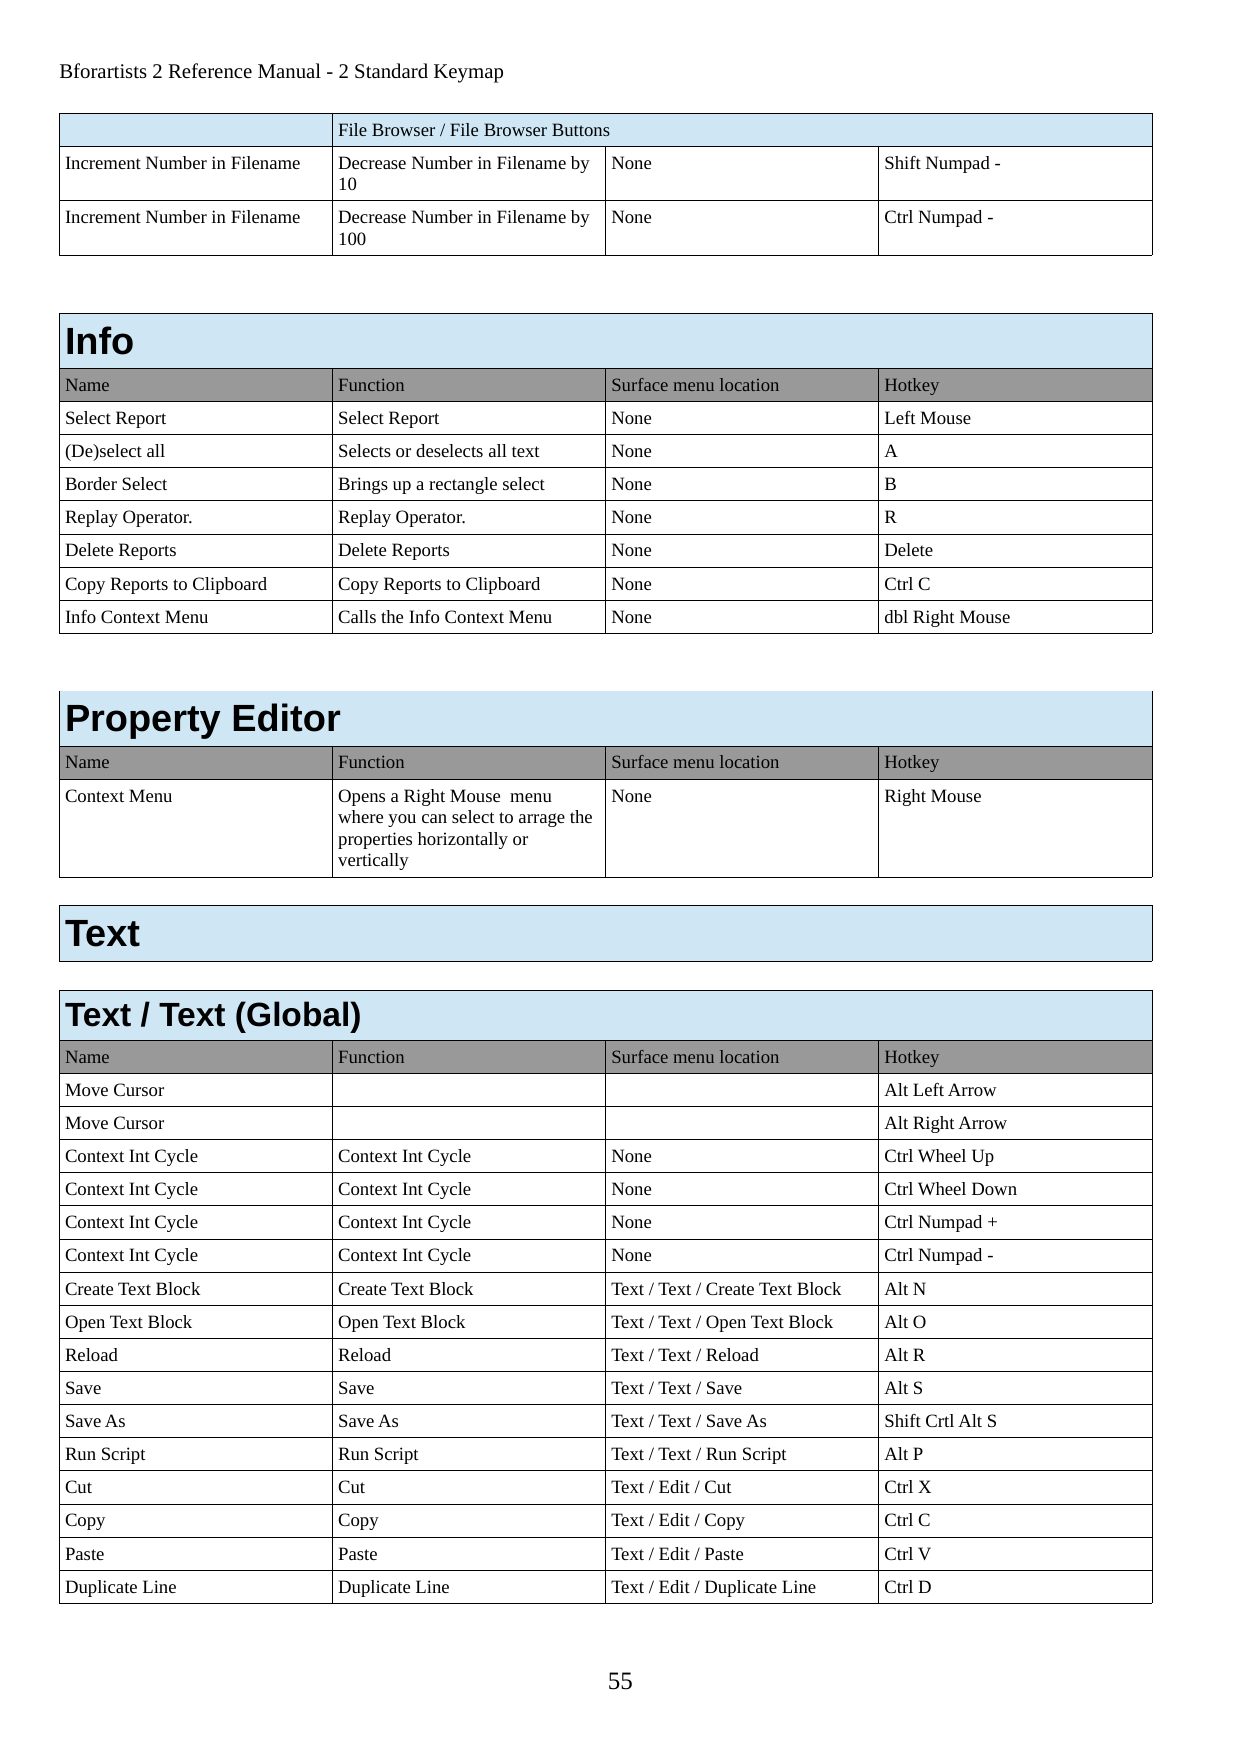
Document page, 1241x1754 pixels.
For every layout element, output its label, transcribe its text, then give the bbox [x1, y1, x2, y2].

table_cell Hotkey [879, 369, 1152, 401]
table_cell Run Script [60, 1438, 332, 1470]
table_cell None [606, 435, 878, 467]
table_cell Save As [60, 1405, 332, 1437]
table_cell Cut [60, 1471, 332, 1503]
table_cell Context Int Cycle [60, 1140, 332, 1172]
table_cell None [606, 1173, 878, 1205]
table_cell Reload [333, 1339, 605, 1371]
table_cell Duplicate Line [60, 1571, 332, 1603]
table_cell R [879, 501, 1152, 533]
table_cell Border Select [60, 468, 332, 500]
table_cell Ctrl D [879, 1571, 1152, 1603]
table_cell Name [60, 1041, 332, 1073]
table_cell Info Context Menu [60, 601, 332, 633]
table_cell Ctrl Numpad - [879, 1240, 1152, 1272]
table_cell Select Report [60, 402, 332, 434]
table_cell Copy Reports to Clipboard [60, 568, 332, 600]
table_cell Context Int Cycle [333, 1206, 605, 1238]
table_cell Calls the Info Context Menu [333, 601, 605, 633]
table_cell Copy Reports to Clipboard [333, 568, 605, 600]
table_cell None [606, 601, 878, 633]
table_cell Ctrl Numpad - [879, 201, 1152, 255]
table_cell Ctrl Wheel Up [879, 1140, 1152, 1172]
table_cell Alt S [879, 1372, 1152, 1404]
table_cell Duplicate Line [333, 1571, 605, 1603]
table_cell Text / Text / Save As [606, 1405, 878, 1437]
table_cell Delete [879, 535, 1152, 567]
table_cell Increment Number in Filename [60, 201, 332, 255]
table_cell Surface menu location [606, 747, 878, 779]
table_cell None [606, 568, 878, 600]
table_cell Copy [333, 1505, 605, 1537]
table_cell Name [60, 369, 332, 401]
table_cell Ctrl V [879, 1538, 1152, 1570]
table_cell Function [333, 1041, 605, 1073]
table_cell None [606, 201, 878, 255]
table_cell Text / Text / Open Text Block [606, 1306, 878, 1338]
table_cell Function [333, 747, 605, 779]
table_cell None [606, 501, 878, 533]
table_cell Save [333, 1372, 605, 1404]
table_cell Create Text Block [333, 1273, 605, 1305]
table_cell Context Int Cycle [60, 1240, 332, 1272]
table_cell Copy [60, 1505, 332, 1537]
table_header Info [60, 314, 1152, 368]
table_header [60, 114, 332, 146]
table_cell Ctrl C [879, 568, 1152, 600]
table_cell [333, 1074, 605, 1106]
table_cell Replay Operator. [333, 501, 605, 533]
table_cell Text / Text / Reload [606, 1339, 878, 1371]
table_cell None [606, 1140, 878, 1172]
table_cell Alt N [879, 1273, 1152, 1305]
table_cell Decrease Number in Filename by 10 [333, 147, 605, 200]
table_cell Alt O [879, 1306, 1152, 1338]
table_cell Decrease Number in Filename by 100 [333, 201, 605, 255]
table_header Text [60, 906, 1152, 961]
table_cell dbl Right Mouse [879, 601, 1152, 633]
table_cell None [606, 1240, 878, 1272]
table_cell Select Report [333, 402, 605, 434]
table_cell Increment Number in Filename [60, 147, 332, 200]
table_cell [606, 1107, 878, 1139]
table_cell Surface menu location [606, 1041, 878, 1073]
table_header File Browser / File Browser Buttons [333, 114, 1152, 146]
table_cell Ctrl Numpad + [879, 1206, 1152, 1238]
table_cell [606, 1074, 878, 1106]
table_cell None [606, 468, 878, 500]
table_cell Ctrl Wheel Down [879, 1173, 1152, 1205]
table_cell Text / Edit / Duplicate Line [606, 1571, 878, 1603]
table_cell (De)select all [60, 435, 332, 467]
table_cell Context Int Cycle [333, 1140, 605, 1172]
table_cell Context Int Cycle [60, 1206, 332, 1238]
table_cell Context Int Cycle [333, 1240, 605, 1272]
table_cell Delete Reports [60, 535, 332, 567]
table_cell None [606, 147, 878, 200]
table_cell Context Menu [60, 780, 332, 877]
table_cell Text / Edit / Paste [606, 1538, 878, 1570]
table_cell Hotkey [879, 747, 1152, 779]
table_cell Left Mouse [879, 402, 1152, 434]
table_cell Move Cursor [60, 1074, 332, 1106]
table_cell None [606, 780, 878, 877]
table_cell Context Int Cycle [60, 1173, 332, 1205]
table_cell Open Text Block [60, 1306, 332, 1338]
table_cell Text / Edit / Cut [606, 1471, 878, 1503]
table_cell Right Mouse [879, 780, 1152, 877]
table_cell Hotkey [879, 1041, 1152, 1073]
table_cell None [606, 535, 878, 567]
table_cell Paste [333, 1538, 605, 1570]
table_cell Function [333, 369, 605, 401]
table_cell Move Cursor [60, 1107, 332, 1139]
table_cell Text / Text / Save [606, 1372, 878, 1404]
table_cell Ctrl C [879, 1505, 1152, 1537]
table_cell Opens a Right Mouse menu where you can select to arrage the properties horizontally or vertically [333, 780, 605, 877]
table_cell None [606, 402, 878, 434]
table_cell Delete Reports [333, 535, 605, 567]
table_cell Alt Left Arrow [879, 1074, 1152, 1106]
table_cell Text / Text / Run Script [606, 1438, 878, 1470]
table_cell None [606, 1206, 878, 1238]
table_cell A [879, 435, 1152, 467]
table_cell Text / Text / Create Text Block [606, 1273, 878, 1305]
table_header Text / Text (Global) [60, 991, 1152, 1040]
table_cell Save [60, 1372, 332, 1404]
table_cell Alt Right Arrow [879, 1107, 1152, 1139]
table_cell Alt P [879, 1438, 1152, 1470]
table_cell Save As [333, 1405, 605, 1437]
table_cell Run Script [333, 1438, 605, 1470]
table_cell Ctrl X [879, 1471, 1152, 1503]
table_cell B [879, 468, 1152, 500]
table_cell Paste [60, 1538, 332, 1570]
table_cell Shift Crtl Alt S [879, 1405, 1152, 1437]
table_cell Create Text Block [60, 1273, 332, 1305]
table_cell Alt R [879, 1339, 1152, 1371]
table_cell Surface menu location [606, 369, 878, 401]
table_cell [333, 1107, 605, 1139]
table_cell Text / Edit / Copy [606, 1505, 878, 1537]
table_cell Context Int Cycle [333, 1173, 605, 1205]
table_cell Replay Operator. [60, 501, 332, 533]
table_cell Brings up a rectangle select [333, 468, 605, 500]
table_cell Name [60, 747, 332, 779]
table_cell Shift Numpad - [879, 147, 1152, 200]
table_cell Reload [60, 1339, 332, 1371]
table_header Property Editor [60, 691, 1152, 746]
table_cell Open Text Block [333, 1306, 605, 1338]
table_cell Cut [333, 1471, 605, 1503]
table_cell Selects or deselects all text [333, 435, 605, 467]
